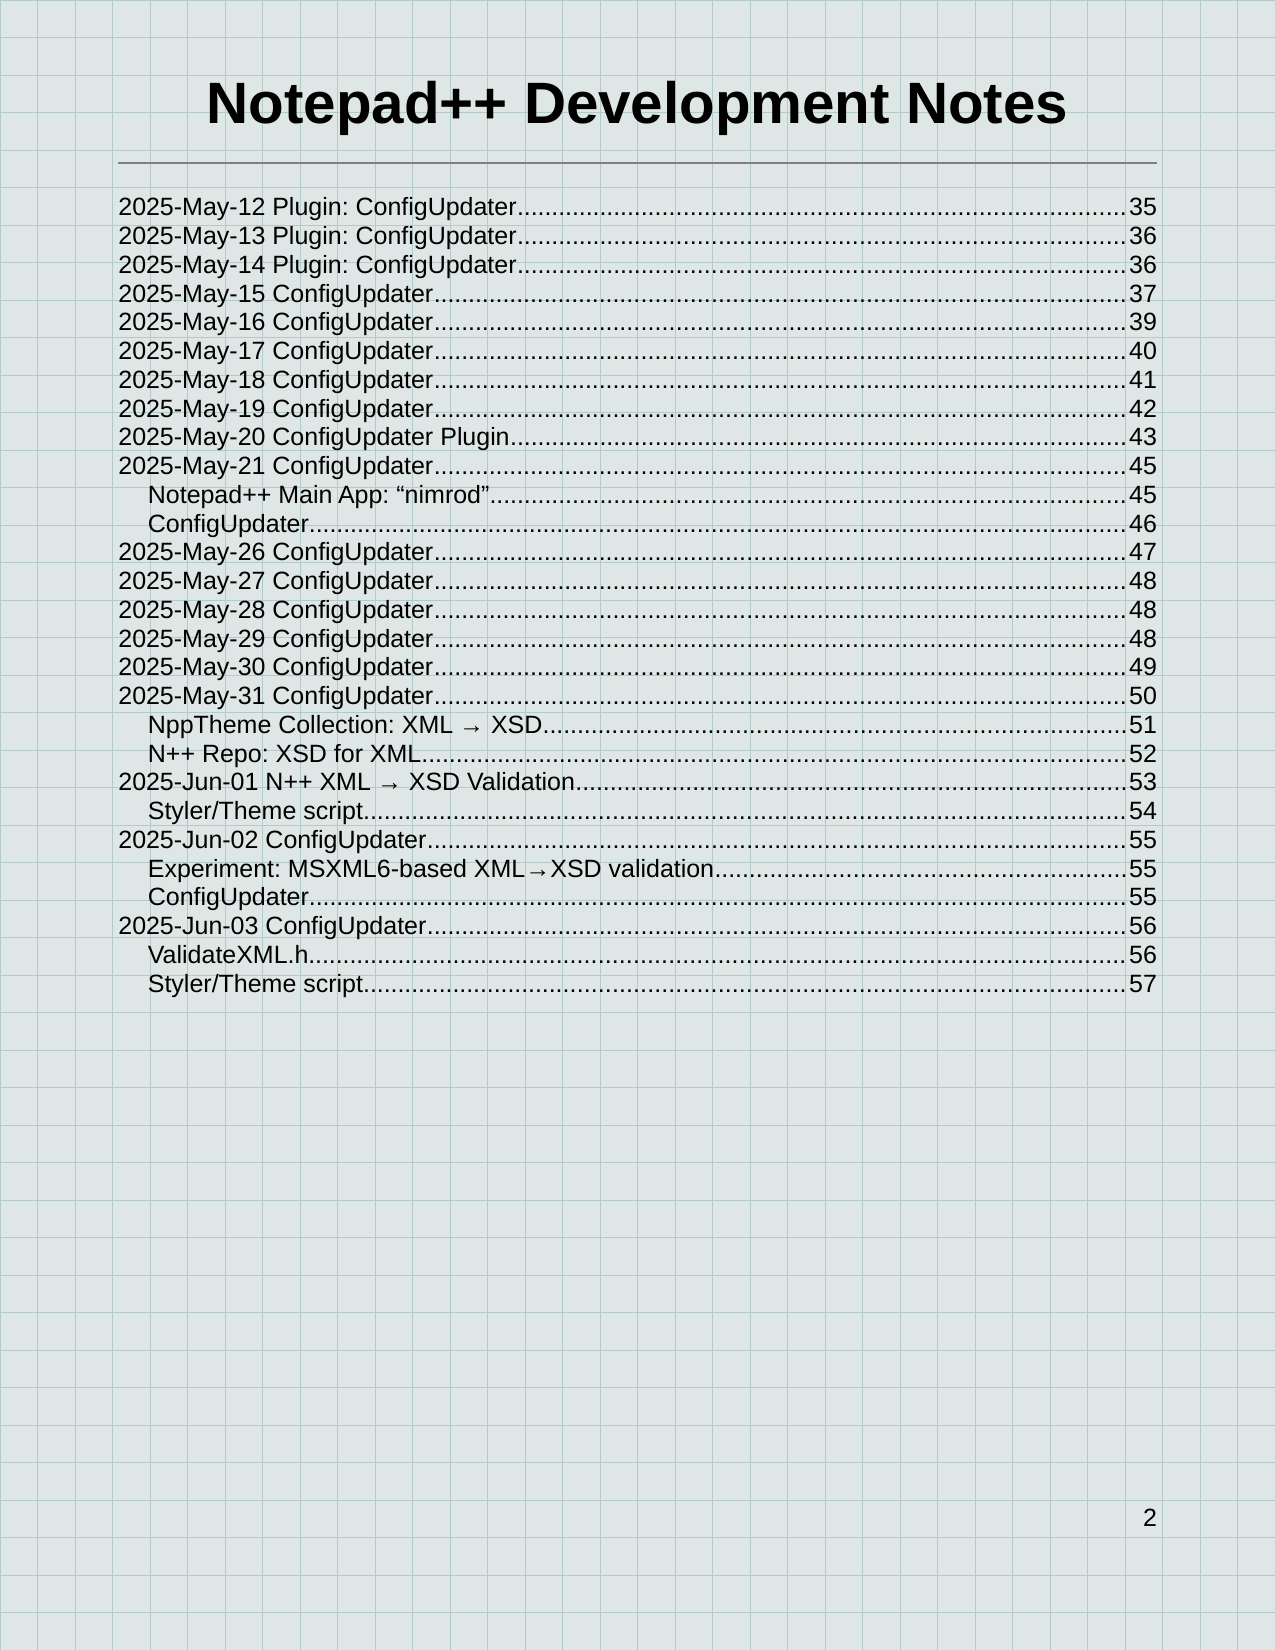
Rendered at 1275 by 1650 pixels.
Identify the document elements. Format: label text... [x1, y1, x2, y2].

text Notepad++ Main App: “nimrod” 45 [148, 480, 1157, 509]
text NppTheme Collection: XML → XSD 51 [148, 710, 1157, 739]
text ValidateXML.h 56 [148, 940, 1157, 969]
text 2025-May-16 ConfigUpdater 39 [118, 307, 1157, 336]
text 2025-May-15 ConfigUpdater 37 [118, 279, 1157, 307]
text 2025-May-18 ConfigUpdater 41 [118, 365, 1157, 394]
text 2025-May-13 Plugin: ConfigUpdater 36 [118, 221, 1157, 250]
text 2025-May-14 Plugin: ConfigUpdater 36 [118, 250, 1157, 279]
text 2025-May-29 ConfigUpdater 48 [118, 624, 1157, 652]
text 2025-May-28 ConfigUpdater 48 [118, 595, 1157, 624]
text Styler/Theme script 54 [148, 796, 1157, 825]
text 2025-Jun-02 ConfigUpdater 55 [118, 825, 1157, 854]
text N++ Repo: XSD for XML 52 [148, 739, 1157, 767]
text 2025-May-17 ConfigUpdater 40 [118, 336, 1157, 365]
text 2025-Jun-01 N++ XML → XSD Validation 53 [118, 767, 1157, 796]
text Styler/Theme script 57 [148, 969, 1157, 997]
text 2025-May-30 ConfigUpdater 49 [118, 652, 1157, 681]
text 2025-May-31 ConfigUpdater 50 [118, 681, 1157, 710]
text 2025-May-21 ConfigUpdater 45 [118, 451, 1157, 480]
text 2025-May-20 ConfigUpdater Plugin 43 [118, 422, 1157, 451]
text ConfigUpdater 46 [148, 509, 1157, 537]
text Experiment: MSXML6-based XML→XSD validation 55 [148, 854, 1157, 882]
text 2025-May-12 Plugin: ConfigUpdater 35 [118, 192, 1157, 221]
text 2025-Jun-03 ConfigUpdater 56 [118, 911, 1157, 940]
text ConfigUpdater 55 [148, 882, 1157, 911]
text 2025-May-26 ConfigUpdater 47 [118, 537, 1157, 566]
text 2025-May-19 ConfigUpdater 42 [118, 394, 1157, 422]
text 2025-May-27 ConfigUpdater 48 [118, 566, 1157, 595]
